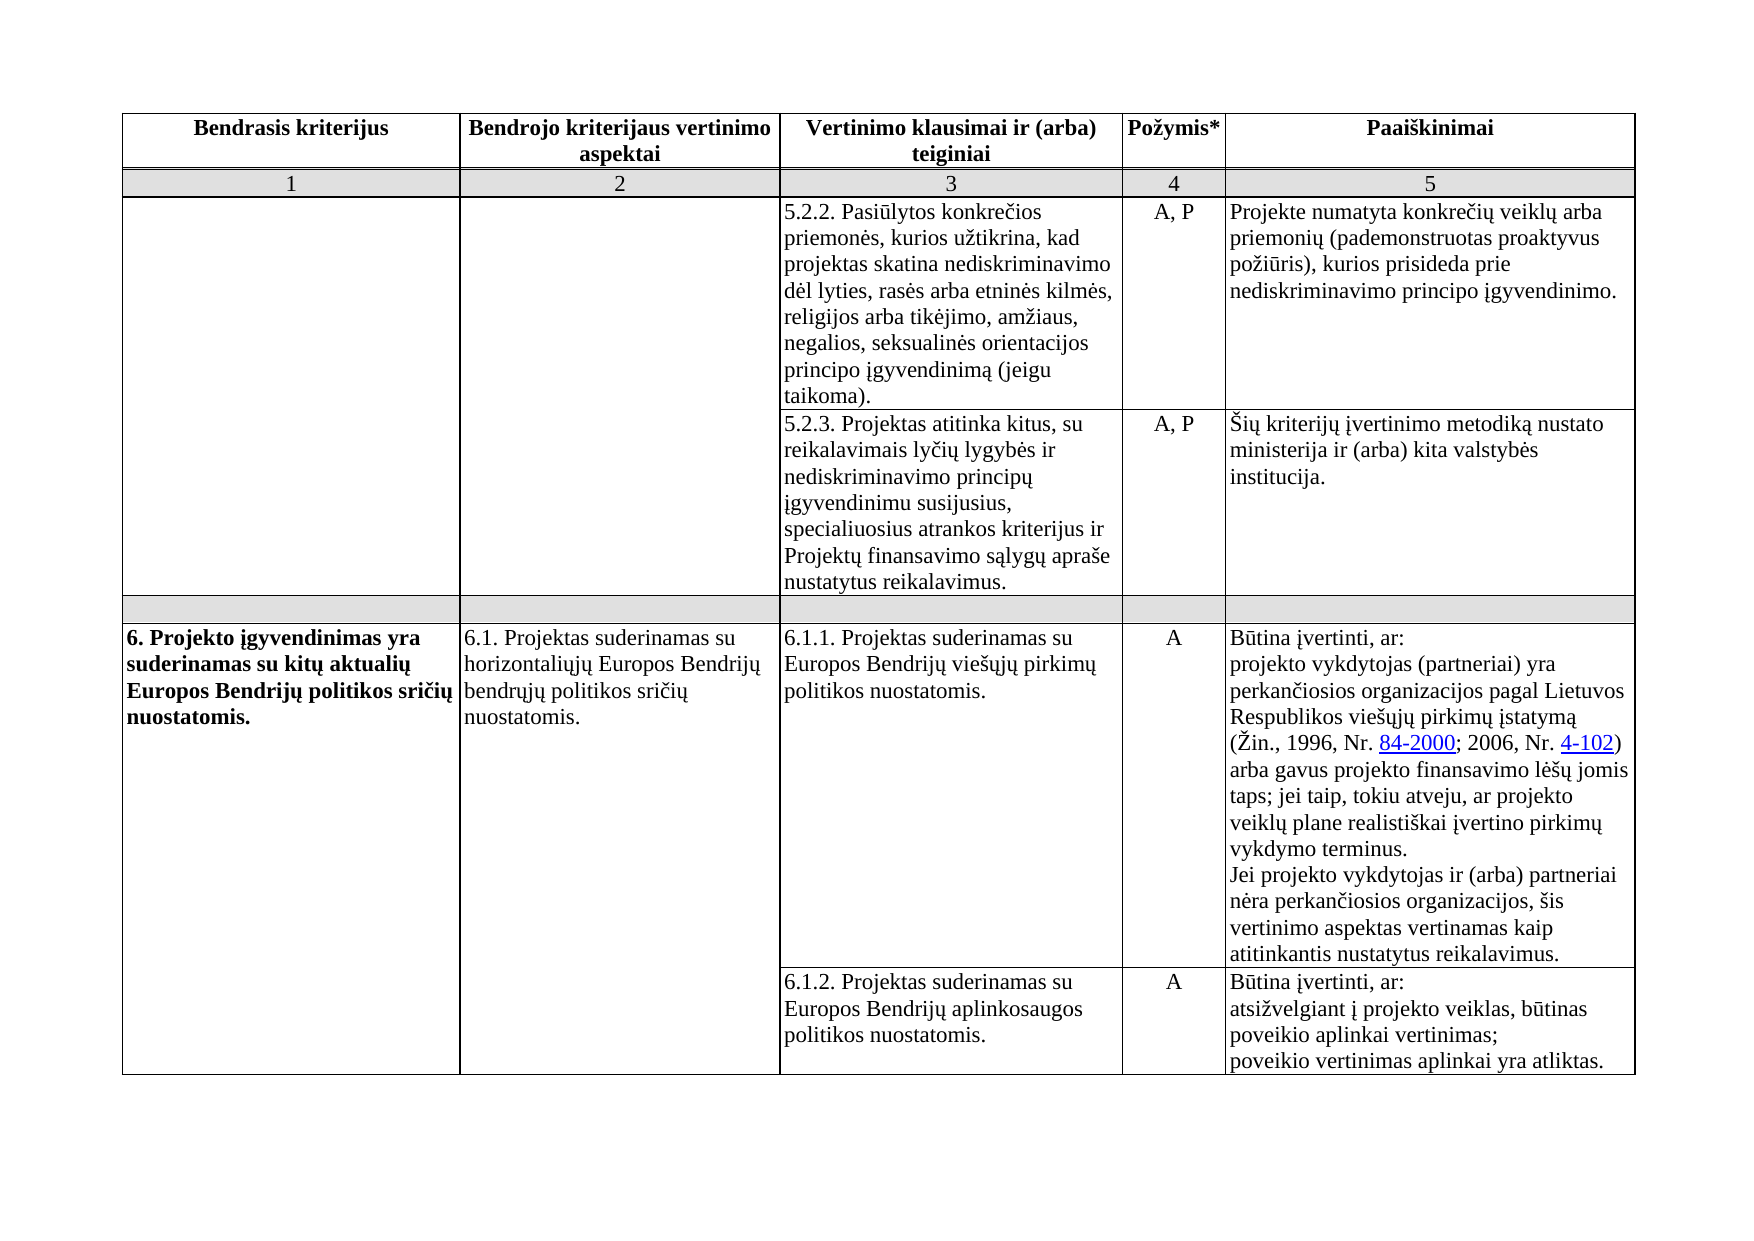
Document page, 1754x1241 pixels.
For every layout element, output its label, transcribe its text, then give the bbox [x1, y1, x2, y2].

table_cell Šių kriterijų įvertinimo metodiką nustato ministerija ir (arba) kita valstybės institucija. [1226, 410, 1634, 594]
table_cell A, P [1123, 198, 1225, 408]
table_cell 6. Projekto įgyvendinimas yra suderinamas su kitų aktualių Europos Bendrijų politikos sričių nuostatomis. [123, 624, 459, 1074]
table_cell [781, 596, 1122, 622]
table_cell 2 [461, 170, 779, 196]
table_cell 5 [1226, 170, 1634, 196]
table_cell [461, 596, 779, 622]
table_header Paaiškinimai [1226, 114, 1634, 167]
table_cell A, P [1123, 410, 1225, 594]
table_cell 6.1.1. Projektas suderinamas su Europos Bendrijų viešųjų pirkimų politikos nuostatomis. [781, 624, 1122, 967]
table_cell [461, 198, 779, 594]
table_cell A [1123, 624, 1225, 967]
table_cell A [1123, 968, 1225, 1074]
table_cell 6.1.2. Projektas suderinamas su Europos Bendrijų aplinkosaugos politikos nuostatomis. [781, 968, 1122, 1074]
table_header Bendrasis kriterijus [123, 114, 459, 167]
table_cell [1226, 596, 1634, 622]
table_cell 1 [123, 170, 459, 196]
table_cell [123, 596, 459, 622]
table_cell [1123, 596, 1225, 622]
table_cell 6.1. Projektas suderinamas su horizontaliųjų Europos Bendrijų bendrųjų politikos sričių nuostatomis. [461, 624, 779, 1074]
table_cell Projekte numatyta konkrečių veiklų arba priemonių (pademonstruotas proaktyvus požiūris), kurios prisideda prie nediskriminavimo principo įgyvendinimo. [1226, 198, 1634, 408]
table_header Požymis* [1123, 114, 1225, 167]
table_cell 3 [781, 170, 1122, 196]
table_cell [123, 198, 459, 594]
table_cell 4 [1123, 170, 1225, 196]
